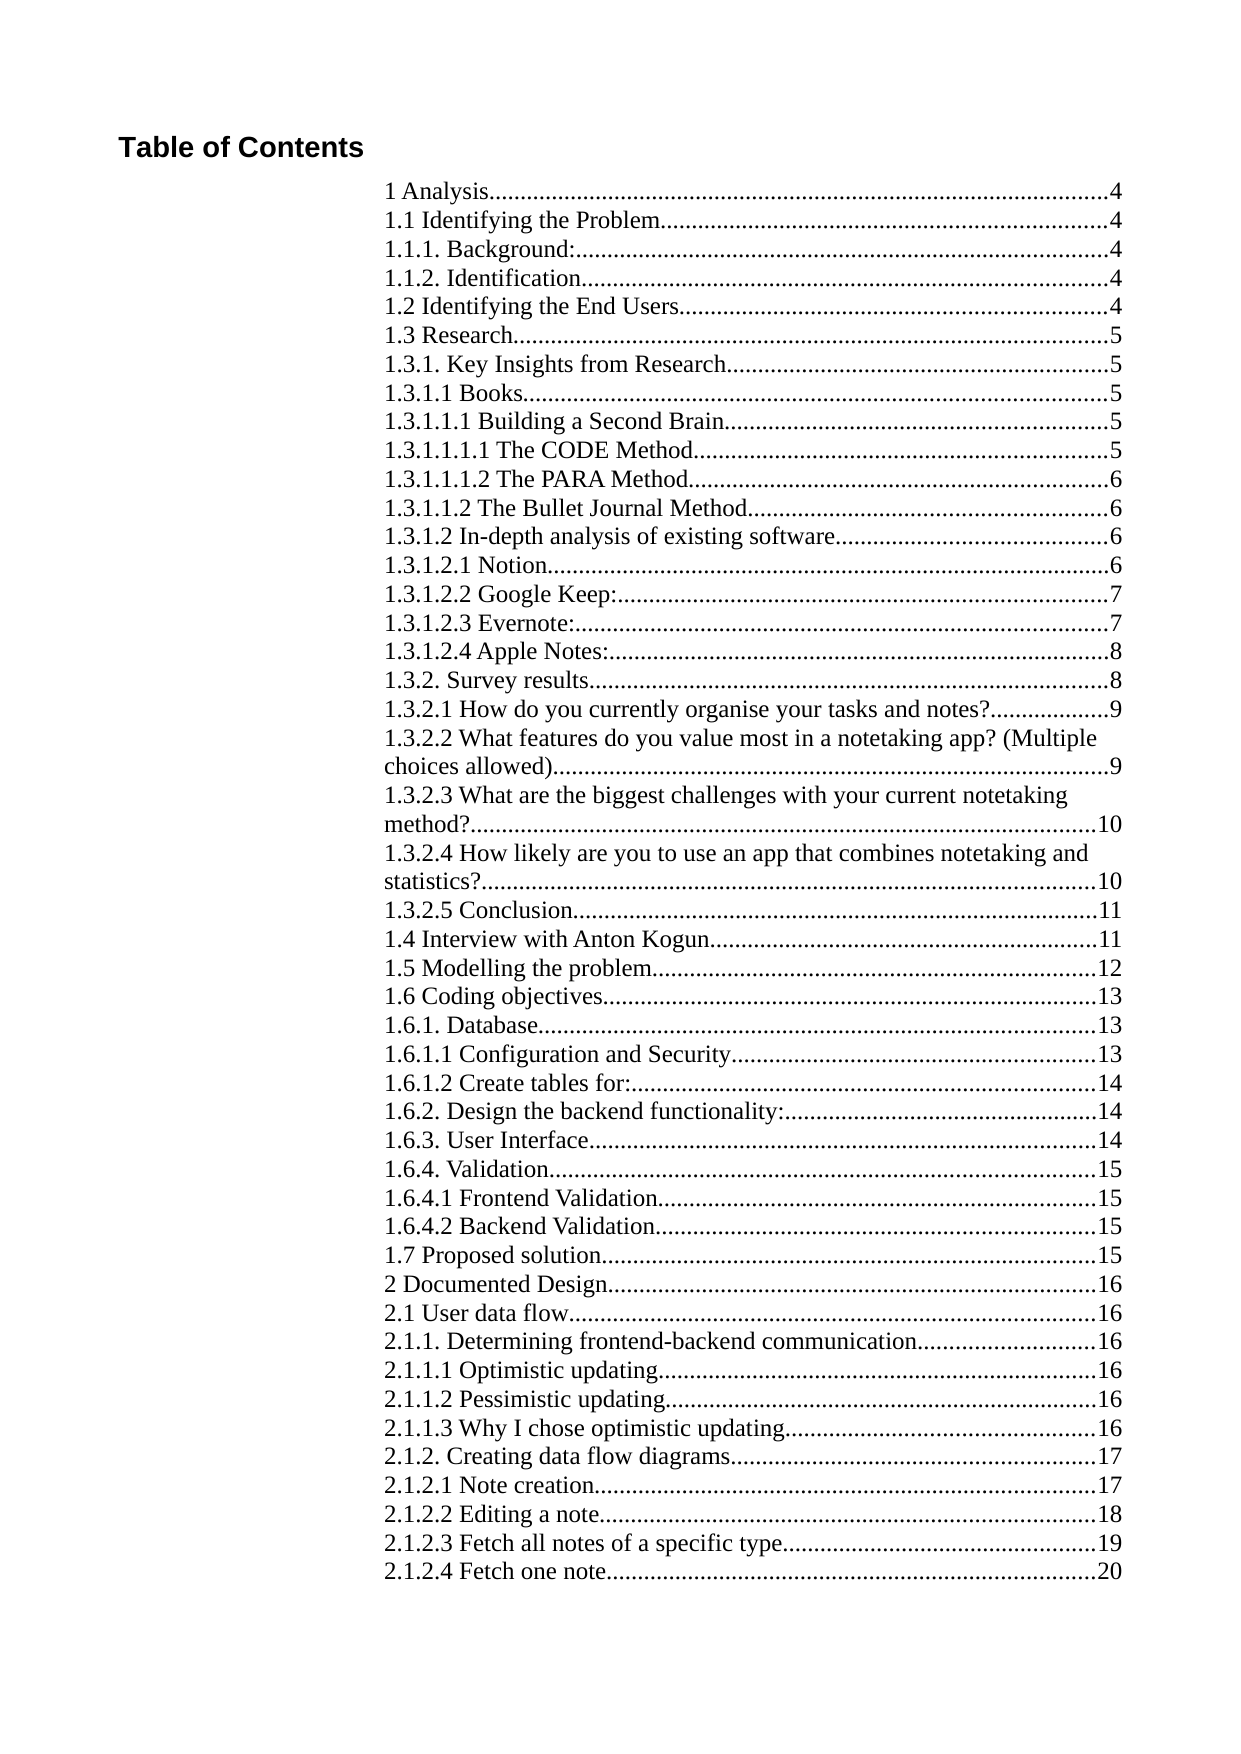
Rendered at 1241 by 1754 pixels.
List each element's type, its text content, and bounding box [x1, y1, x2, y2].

text 2.1.1.1 Optimistic updating 16 [384, 1355, 1122, 1384]
text 1.3.1.1.1.2 The PARA Method 6 [384, 464, 1122, 493]
text 2.1.1.3 Why I chose optimistic updating 16 [384, 1413, 1122, 1441]
text 1.3.2.2 What features do you value most in a notetaking app? (Multiple choices allowed) 9 [384, 723, 1122, 780]
text 2.1.2.3 Fetch all notes of a specific type 19 [384, 1528, 1122, 1556]
text 1 Analysis 4 [384, 176, 1122, 205]
text 1.6.3. User Interface 14 [384, 1125, 1122, 1154]
text 1.6 Coding objectives 13 [384, 981, 1122, 1010]
text 1.3.1. Key Insights from Research 5 [384, 349, 1122, 378]
text 1.6.4. Validation 15 [384, 1154, 1122, 1183]
text 2.1.2.4 Fetch one note 20 [384, 1556, 1122, 1585]
text 1.3.2.4 How likely are you to use an app that combines notetaking and statistics? 10 [384, 838, 1122, 895]
text 1.3.1.2.2 Google Keep: 7 [384, 579, 1122, 608]
text 1.6.1. Database 13 [384, 1010, 1122, 1039]
text 1.3.1.2.4 Apple Notes: 8 [384, 636, 1122, 665]
text 2.1.2.2 Editing a note 18 [384, 1499, 1122, 1528]
text 2.1 User data flow 16 [384, 1298, 1122, 1326]
text 1.3.2.3 What are the biggest challenges with your current notetaking method? 10 [384, 780, 1122, 838]
text 1.3.1.1.1.1 The CODE Method 5 [384, 435, 1122, 464]
text 2.1.1. Determining frontend-backend communication 16 [384, 1326, 1122, 1355]
text 1.1.2. Identification 4 [384, 263, 1122, 291]
text 1.5 Modelling the problem 12 [384, 953, 1122, 981]
text 1.2 Identifying the End Users 4 [384, 291, 1122, 320]
text 1.1 Identifying the Problem 4 [384, 205, 1122, 234]
subtitle Table of Contents [118, 131, 1122, 164]
text 1.6.4.2 Backend Validation 15 [384, 1211, 1122, 1240]
text 1.4 Interview with Anton Kogun 11 [384, 924, 1122, 953]
text 1.3.1.1 Books 5 [384, 378, 1122, 406]
text 1.3 Research 5 [384, 320, 1122, 349]
text 1.6.4.1 Frontend Validation 15 [384, 1183, 1122, 1211]
text 1.3.2.1 How do you currently organise your tasks and notes? 9 [384, 694, 1122, 723]
text 1.3.1.2.3 Evernote: 7 [384, 608, 1122, 636]
text 1.7 Proposed solution 15 [384, 1240, 1122, 1269]
text 2.1.2.1 Note creation 17 [384, 1470, 1122, 1499]
text 1.1.1. Background: 4 [384, 234, 1122, 263]
text 2.1.2. Creating data flow diagrams 17 [384, 1441, 1122, 1470]
text 1.3.2. Survey results 8 [384, 665, 1122, 694]
text 1.3.1.1.1 Building a Second Brain 5 [384, 406, 1122, 435]
text 1.6.1.1 Configuration and Security 13 [384, 1039, 1122, 1068]
text 1.3.1.2.1 Notion 6 [384, 550, 1122, 579]
text 2 Documented Design 16 [384, 1269, 1122, 1298]
text 1.6.1.2 Create tables for: 14 [384, 1068, 1122, 1096]
text 2.1.1.2 Pessimistic updating 16 [384, 1384, 1122, 1413]
text 1.3.1.1.2 The Bullet Journal Method 6 [384, 493, 1122, 521]
text 1.3.2.5 Conclusion 11 [384, 895, 1122, 924]
text 1.3.1.2 In-depth analysis of existing software 6 [384, 521, 1122, 550]
text 1.6.2. Design the backend functionality: 14 [384, 1096, 1122, 1125]
